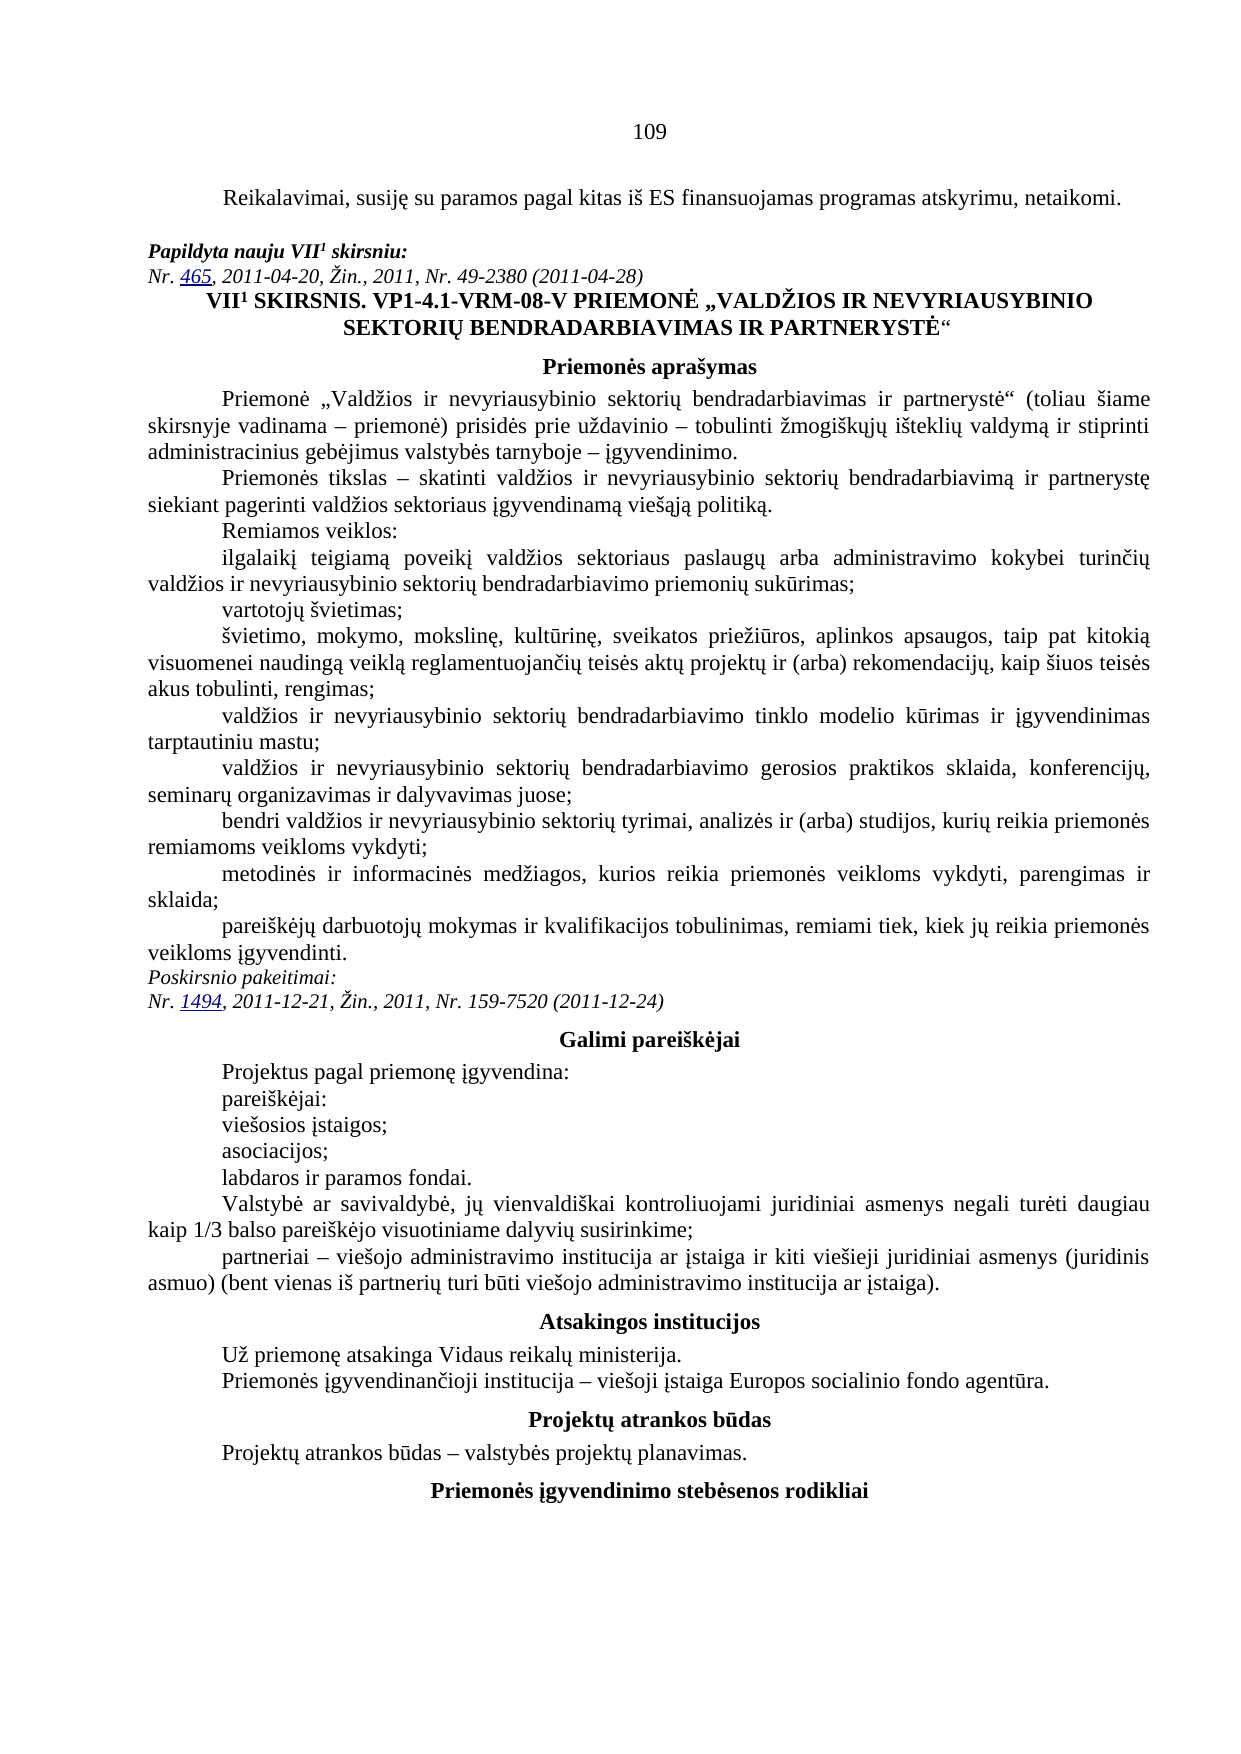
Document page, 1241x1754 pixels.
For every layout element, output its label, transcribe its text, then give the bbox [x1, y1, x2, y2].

text švietimo, mokymo, mokslinę, kultūrinę, sveikatos priežiūros, aplinkos apsaugos, taip pat kitokią visuomenei naudingą veiklą reglamentuojančių teisės aktų projektų ir (arba) rekomendacijų, kaip šiuos teisės akus tobulinti, rengimas; [148, 623, 1152, 702]
text asociacijos; [148, 1137, 1152, 1164]
text pareiškėjų darbuotojų mokymas ir kvalifikacijos tobulinimas, remiami tiek, kiek jų reikia priemonės veikloms įgyvendinti. [148, 912, 1152, 965]
text Poskirsnio pakeitimai: [148, 965, 1152, 989]
text Projektų atrankos būdas – valstybės projektų planavimas. [148, 1438, 1152, 1465]
text Už priemonę atsakinga Vidaus reikalų ministerija. [148, 1341, 1152, 1367]
text Papildyta nauju VII1 skirsniu: [148, 239, 1152, 263]
text Remiamos veiklos: [148, 517, 1152, 543]
text labdaros ir paramos fondai. [148, 1164, 1152, 1190]
text Projektus pagal priemonę įgyvendina: [148, 1058, 1152, 1085]
text vartotojų švietimas; [148, 596, 1152, 623]
text metodinės ir informacinės medžiagos, kurios reikia priemonės veikloms vykdyti, parengimas ir sklaida; [148, 860, 1152, 912]
text Reikalavimai, susiję su paramos pagal kitas iš ES finansuojamas programas atskyrimu, netaikomi. [148, 184, 1152, 211]
text viešosios įstaigos; [148, 1111, 1152, 1137]
text Priemonės tikslas – skatinti valdžios ir nevyriausybinio sektorių bendradarbiavimą ir partnerystę siekiant pagerinti valdžios sektoriaus įgyvendinamą viešąją politiką. [148, 464, 1152, 517]
text ilgalaikį teigiamą poveikį valdžios sektoriaus paslaugų arba administravimo kokybei turinčių valdžios ir nevyriausybinio sektorių bendradarbiavimo priemonių sukūrimas; [148, 543, 1152, 596]
text Priemonės įgyvendinančioji institucija – viešoji įstaiga Europos socialinio fondo agentūra. [148, 1367, 1152, 1393]
text Priemonė „Valdžios ir nevyriausybinio sektorių bendradarbiavimas ir partnerystė“ (toliau šiame skirsnyje vadinama – priemonė) prisidės prie uždavinio – tobulinti žmogiškųjų išteklių valdymą ir stiprinti administracinius gebėjimus valstybės tarnyboje – įgyvendinimo. [148, 385, 1152, 464]
text Galimi pareiškėjai [148, 1026, 1152, 1052]
text Nr. 1494, 2011-12-21, Žin., 2011, Nr. 159-7520 (2011-12-24) [148, 989, 1152, 1013]
text Projektų atrankos būdas [148, 1406, 1152, 1432]
text Atsakingos institucijos [148, 1308, 1152, 1334]
text bendri valdžios ir nevyriausybinio sektorių tyrimai, analizės ir (arba) studijos, kurių reikia priemonės remiamoms veikloms vykdyti; [148, 807, 1152, 860]
text VII1 SKIRSNIS. VP1-4.1-VRM-08-V PRIEMONĖ „VALDŽIOS IR NEVYRIAUSYBINIO SEKTORIŲ BENDRADARBIAVIMAS IR PARTNERYSTĖ“ [148, 288, 1152, 340]
text pareiškėjai: [148, 1085, 1152, 1111]
text Priemonės aprašymas [148, 353, 1152, 379]
text valdžios ir nevyriausybinio sektorių bendradarbiavimo tinklo modelio kūrimas ir įgyvendinimas tarptautiniu mastu; [148, 702, 1152, 754]
text Priemonės įgyvendinimo stebėsenos rodikliai [148, 1477, 1152, 1504]
text Nr. 465, 2011-04-20, Žin., 2011, Nr. 49-2380 (2011-04-28) [148, 263, 1152, 288]
text Valstybė ar savivaldybė, jų vienvaldiškai kontroliuojami juridiniai asmenys negali turėti daugiau kaip 1/3 balso pareiškėjo visuotiniame dalyvių susirinkime; [148, 1190, 1152, 1243]
text partneriai – viešojo administravimo institucija ar įstaiga ir kiti viešieji juridiniai asmenys (juridinis asmuo) (bent vienas iš partnerių turi būti viešojo administravimo institucija ar įstaiga). [148, 1243, 1152, 1296]
text valdžios ir nevyriausybinio sektorių bendradarbiavimo gerosios praktikos sklaida, konferencijų, seminarų organizavimas ir dalyvavimas juose; [148, 754, 1152, 807]
